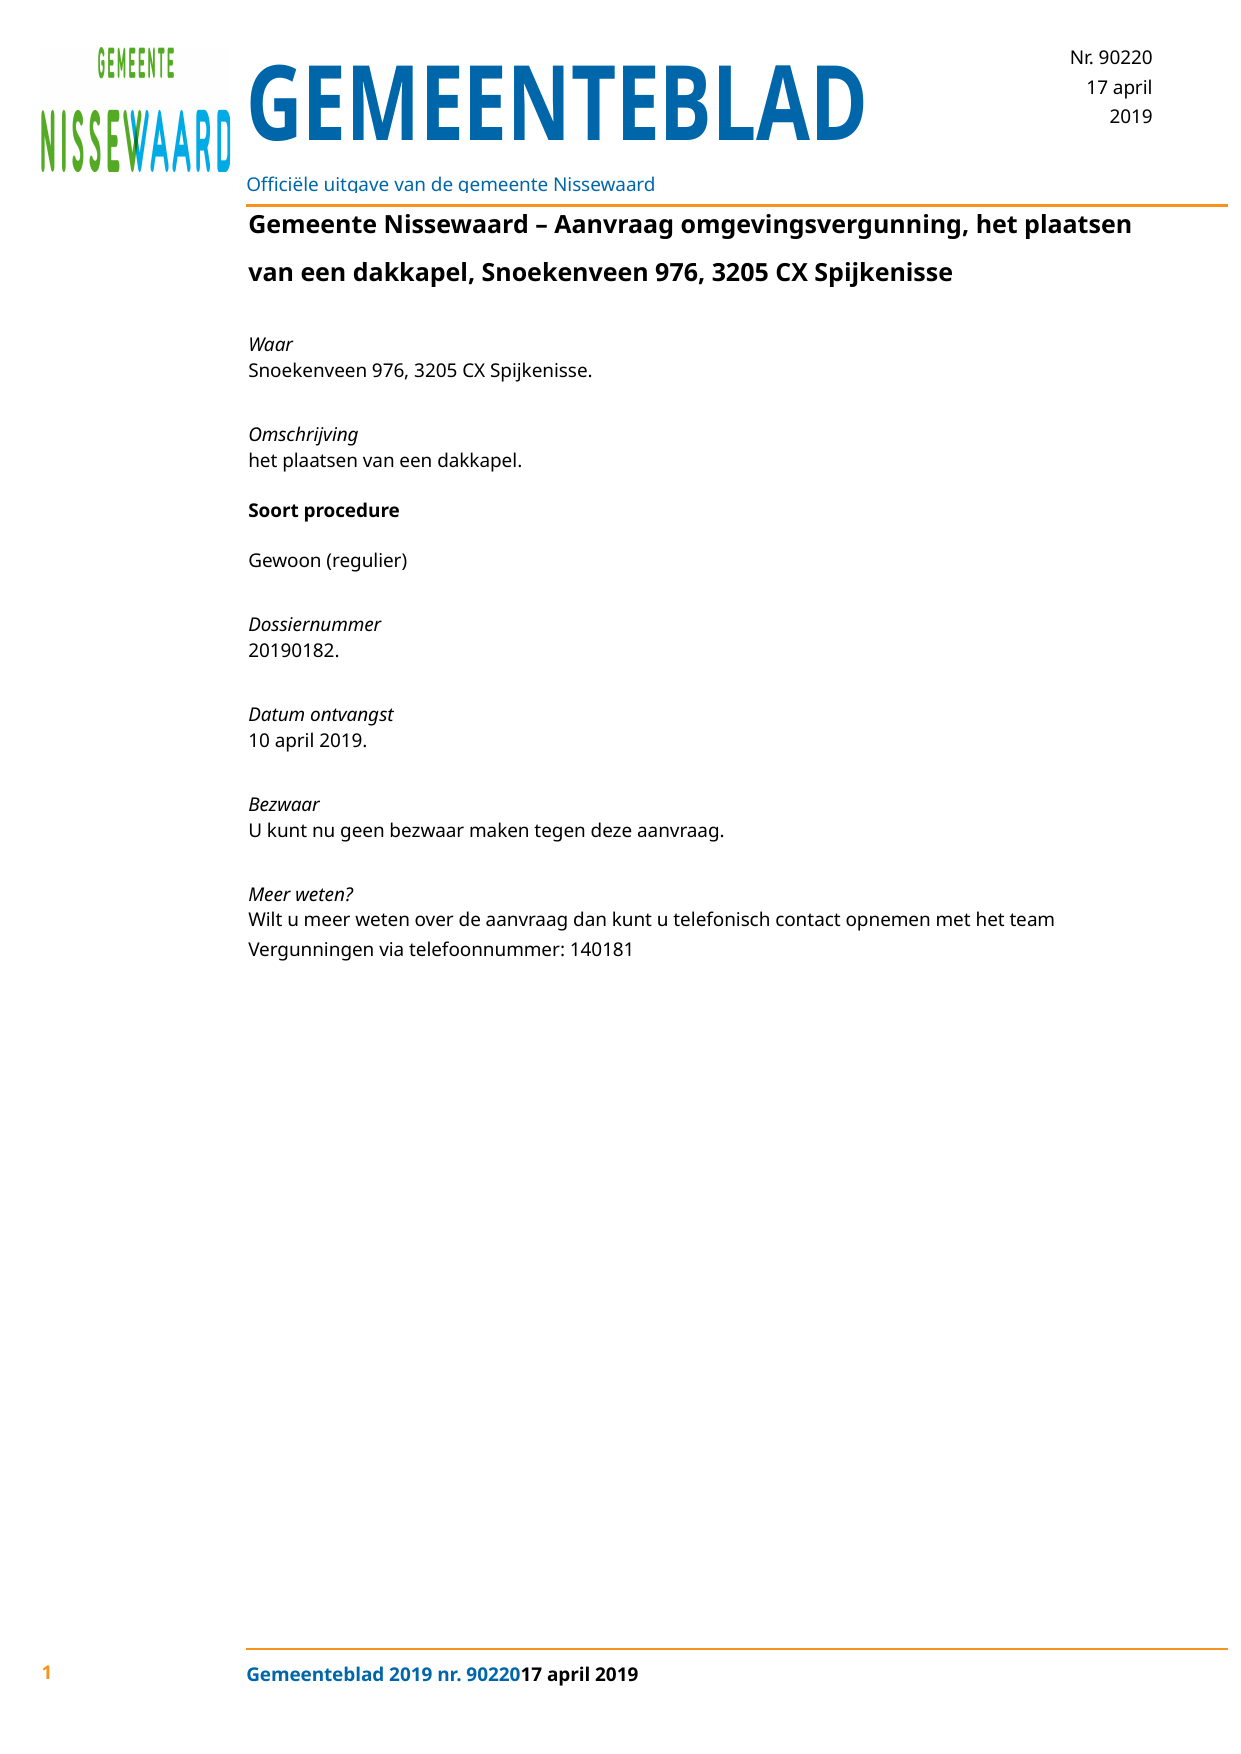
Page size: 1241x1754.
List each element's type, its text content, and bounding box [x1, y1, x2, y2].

picture [201, 122, 206, 138]
picture [222, 122, 227, 160]
text Omschrijving [248, 421, 1152, 447]
text het plaatsen van een dakkapel. [248, 447, 1152, 473]
picture [41, 47, 231, 172]
picture [200, 151, 206, 172]
text 10 april 2019. [248, 727, 1152, 753]
text Wilt u meer weten over de aanvraag dan kunt u telefonisch contact opnemen met het team Vergunningen via telefoonnummer: 140181 [248, 906, 1152, 962]
text Waar [248, 331, 1152, 357]
text 20190182. [248, 637, 1152, 663]
text Bezwaar [248, 791, 1152, 817]
text Soort procedure [248, 497, 1152, 523]
picture [176, 157, 187, 172]
text Gemeente Nissewaard – Aanvraag omgevingsvergunning, het plaatsen van een dakkapel, Snoekenveen 976, 3205 CX Spijkenisse [248, 207, 1152, 288]
text Datum ontvangst [248, 701, 1152, 727]
text U kunt nu geen bezwaar maken tegen deze aanvraag. [248, 817, 1152, 842]
text Gewoon (regulier) [248, 548, 1152, 573]
picture [154, 157, 165, 172]
text Dossiernummer [248, 612, 1152, 637]
text Snoekenveen 976, 3205 CX Spijkenisse. [248, 357, 1152, 383]
text Meer weten? [248, 881, 1152, 906]
